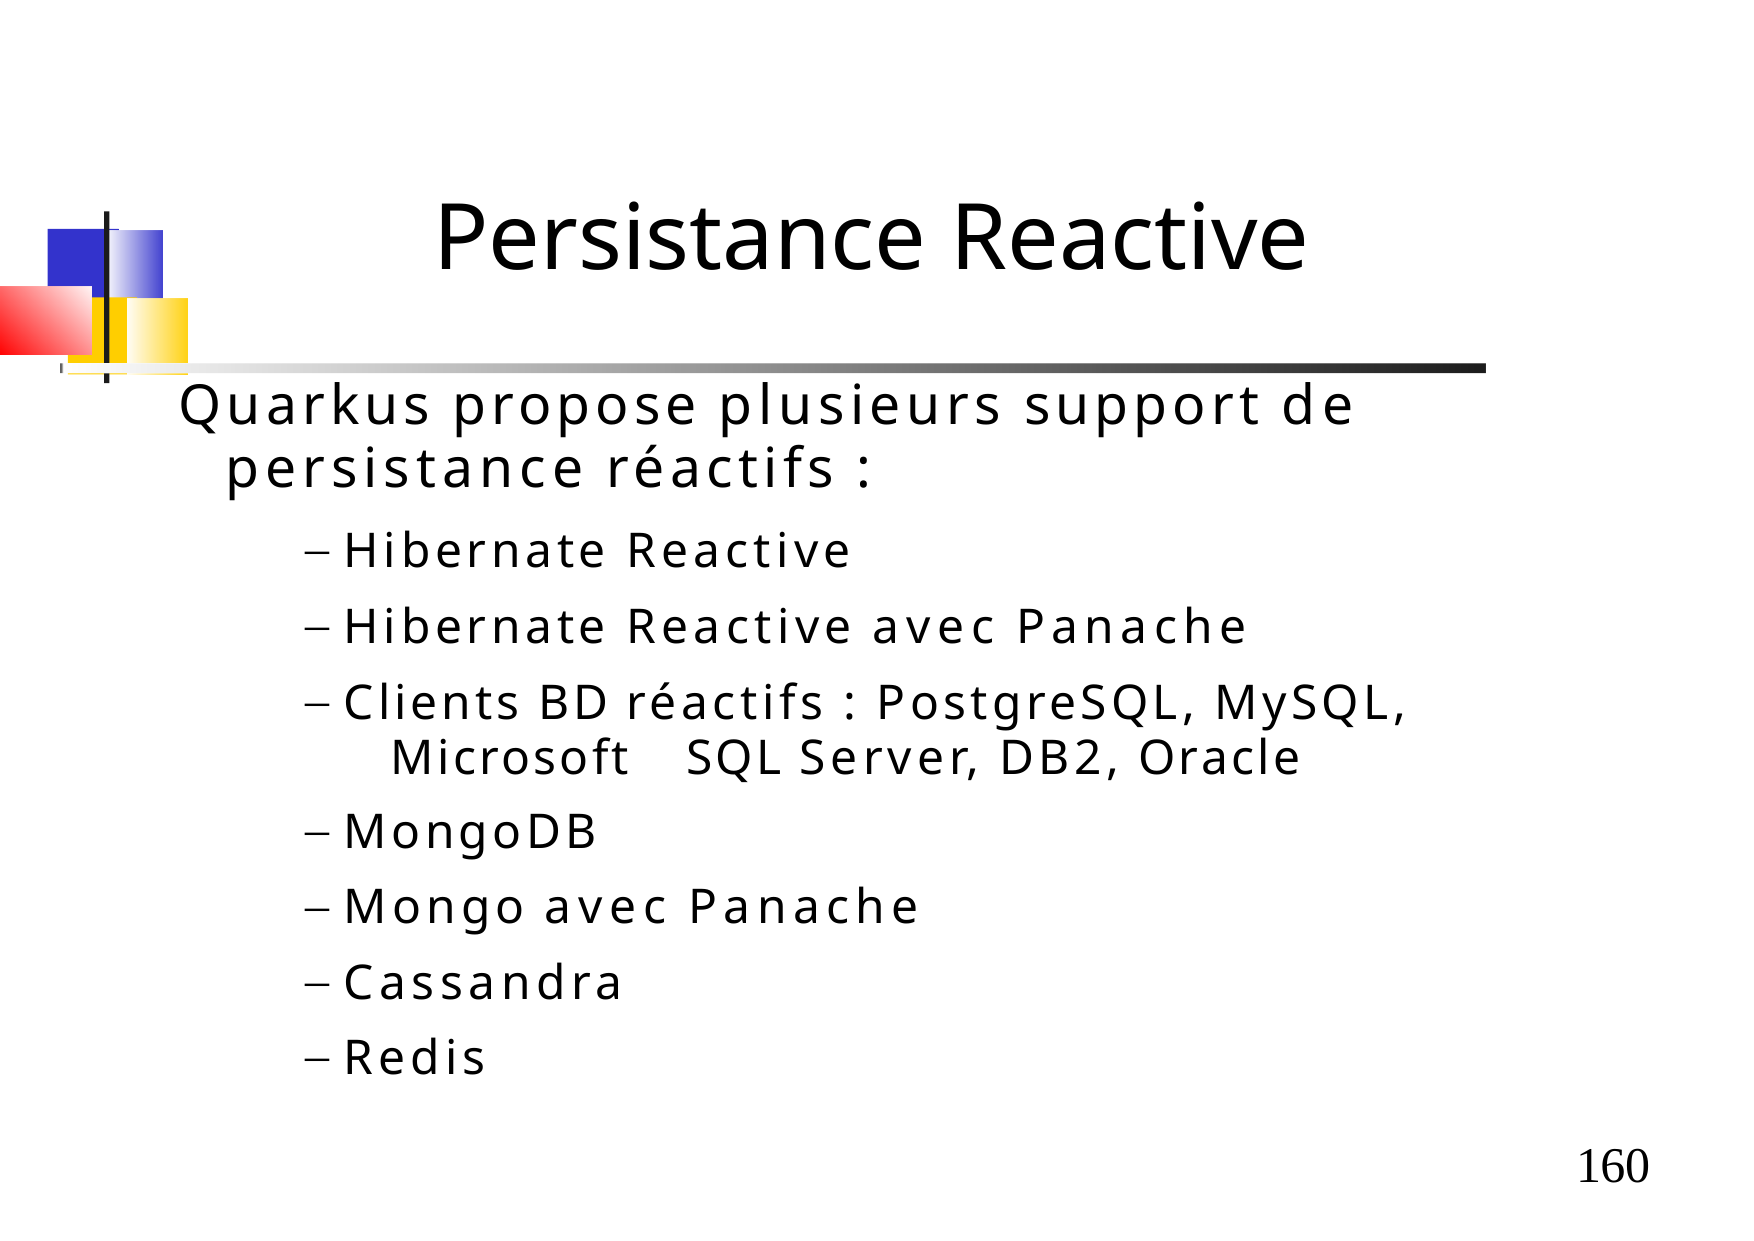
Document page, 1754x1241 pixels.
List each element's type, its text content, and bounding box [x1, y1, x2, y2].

picture [0, 285, 92, 355]
title Persistance Reactive [179, 183, 1564, 393]
list Quarkus propose plusieurs support de persistance réactifs : Hibernate Reactive Hibernate Reactive avec Panache Clients BD réactifs : PostgreSQL, MySQL, Microsoft SQL Server, DB2, Oracle MongoDB Mongo avec Panache Cassandra Redis [177, 365, 1563, 1205]
slide_number 160 [1569, 1135, 1660, 1241]
picture [60, 229, 179, 384]
